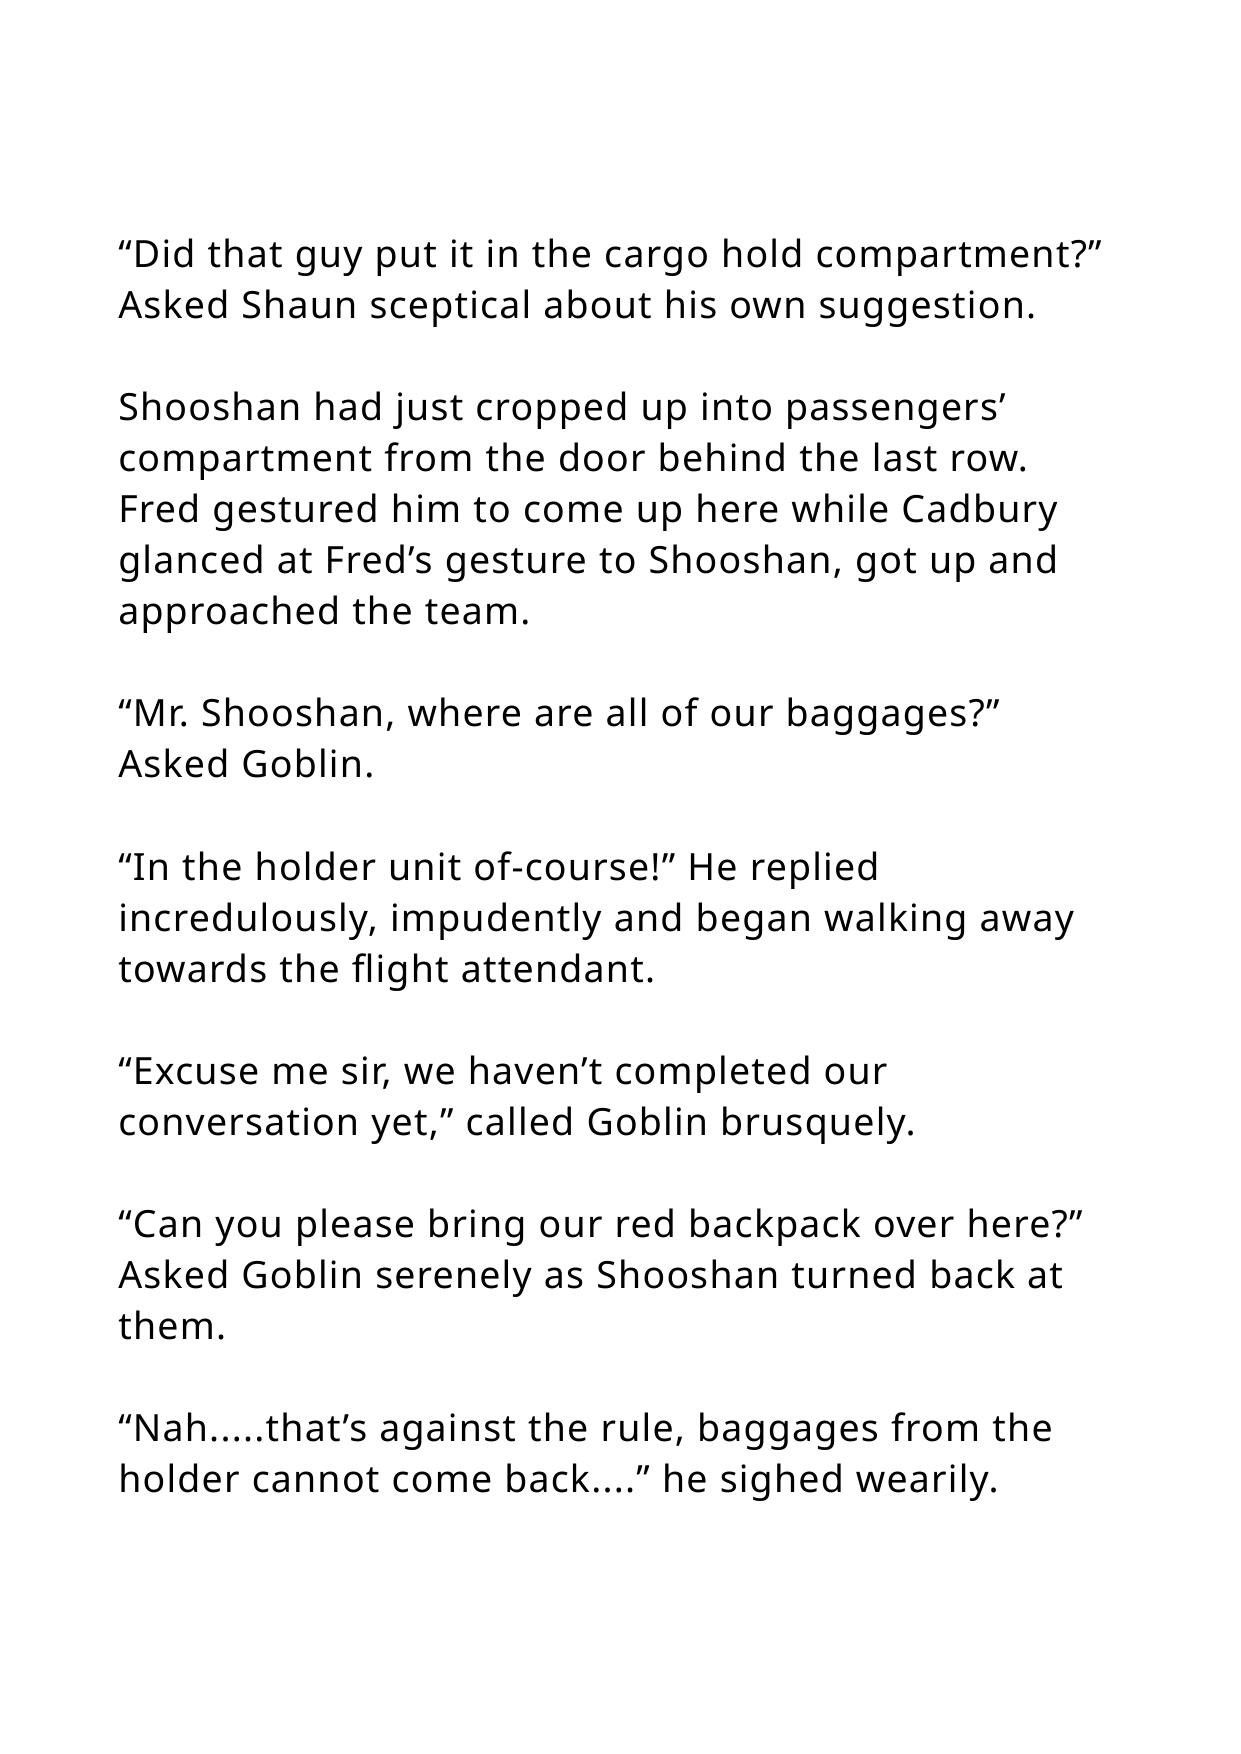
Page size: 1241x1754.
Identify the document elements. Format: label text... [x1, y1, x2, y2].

text “Mr. Shooshan, where are all of our baggages?” Asked Goblin. [118, 687, 1122, 789]
text Shooshan had just cropped up into passengers’ compartment from the door behind the last row. Fred gestured him to come up here while Cadbury glanced at Fred’s gesture to Shooshan, got up and approached the team. [118, 381, 1122, 636]
text “Excuse me sir, we haven’t completed our conversation yet,” called Goblin brusquely. [118, 1044, 1122, 1146]
text “Can you please bring our red backpack over here?” Asked Goblin serenely as Shooshan turned back at them. [118, 1197, 1122, 1350]
text “In the holder unit of-course!” He replied incredulously, impudently and began walking away towards the flight attendant. [118, 840, 1122, 993]
text “Nah.....that’s against the rule, baggages from the holder cannot come back....” he sighed wearily. [118, 1401, 1122, 1503]
text “Did that guy put it in the cargo hold compartment?” Asked Shaun sceptical about his own suggestion. [118, 227, 1122, 329]
